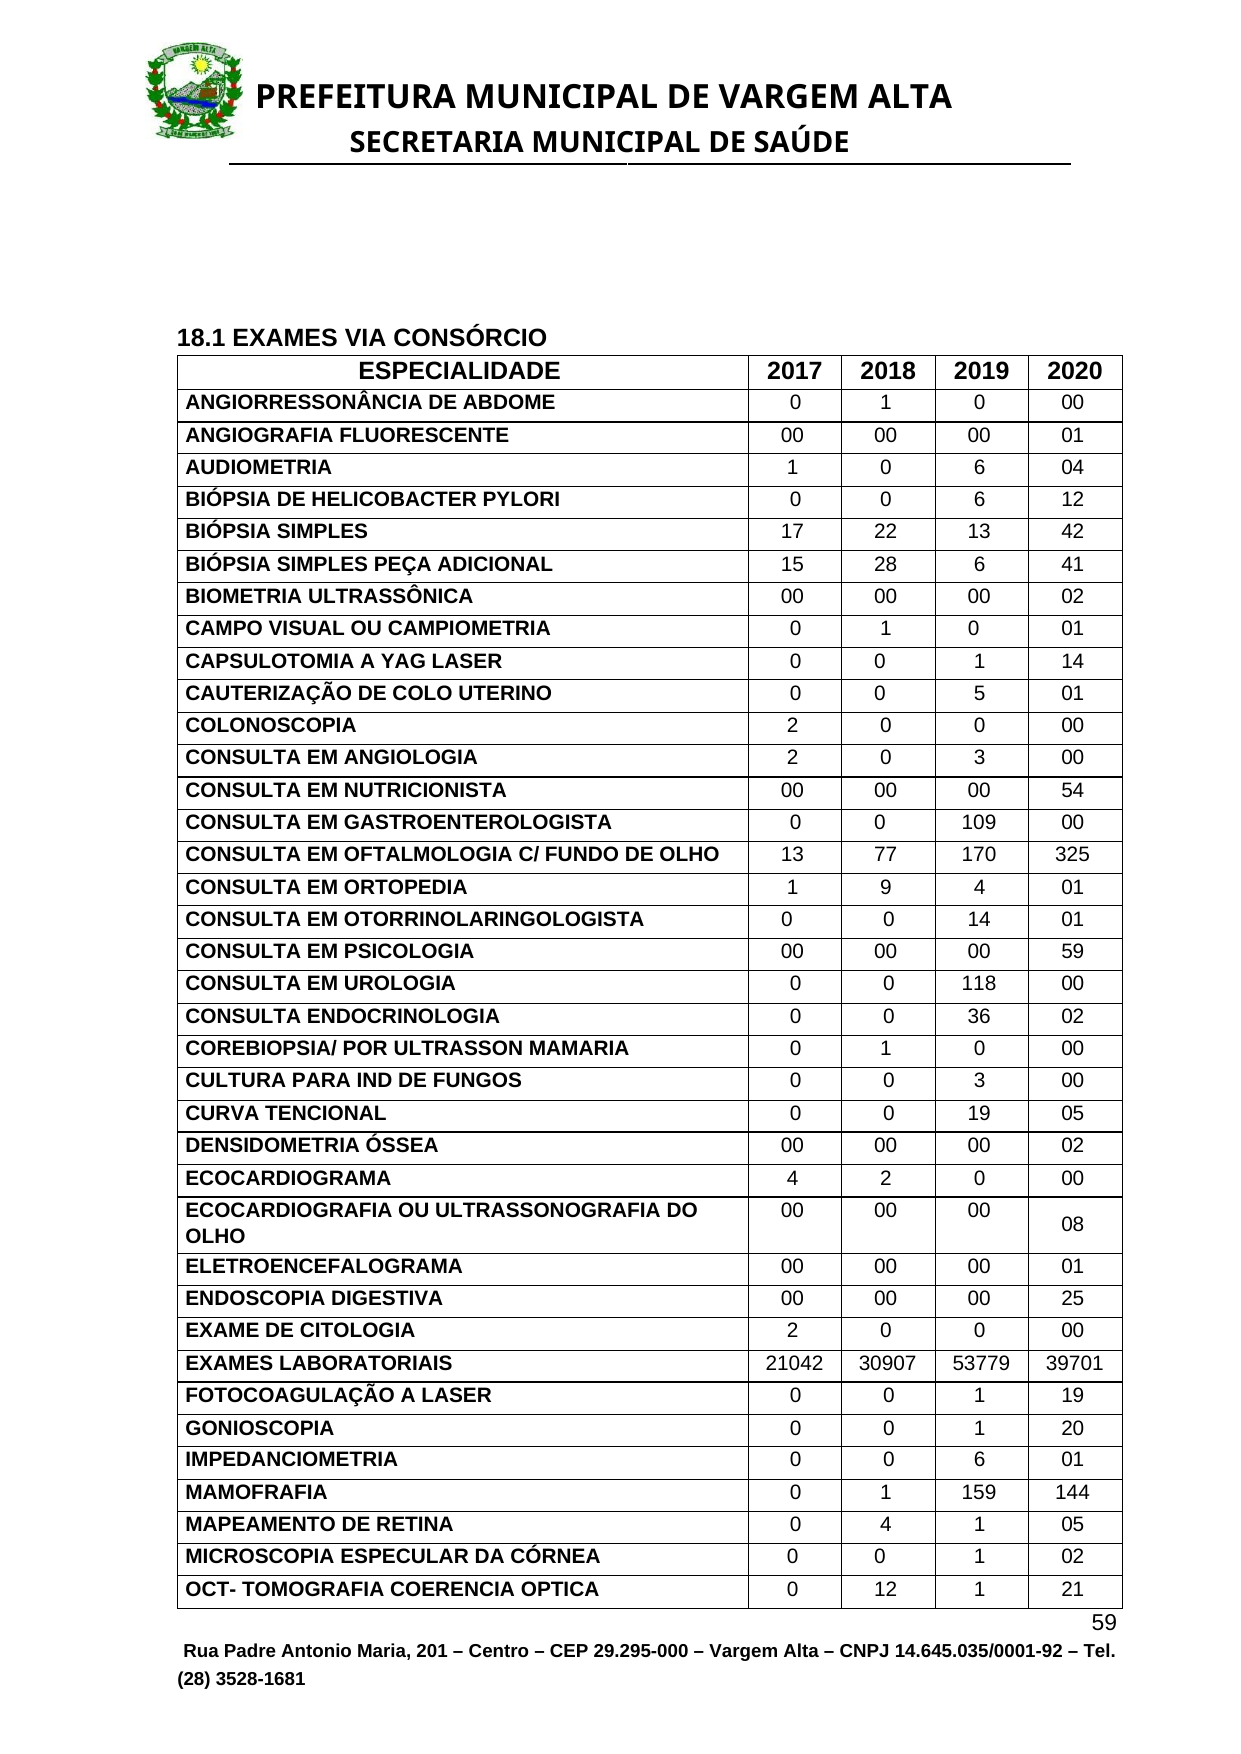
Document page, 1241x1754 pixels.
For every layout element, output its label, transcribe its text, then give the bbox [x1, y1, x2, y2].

table_cell 00 [749, 583, 841, 615]
table_cell 4 [749, 1165, 841, 1196]
subtitle 18.1 EXAMES VIA CONSÓRCIO [177, 323, 1130, 352]
table_cell 01 [1029, 616, 1122, 647]
table_cell 00 [1029, 745, 1122, 776]
table_cell 0 [842, 648, 935, 679]
table_cell CONSULTA EM OFTALMOLOGIA C/ FUNDO DE OLHO [178, 842, 748, 873]
table_cell ENDOSCOPIA DIGESTIVA [178, 1286, 748, 1317]
table_cell 0 [842, 1383, 935, 1414]
table_cell 05 [1029, 1512, 1122, 1543]
table_cell 00 [749, 1254, 841, 1284]
table_cell COREBIOPSIA/ POR ULTRASSON MAMARIA [178, 1036, 748, 1067]
table_cell 00 [749, 778, 841, 809]
table_cell GONIOSCOPIA [178, 1415, 748, 1446]
table_cell 14 [1029, 648, 1122, 679]
table_cell 22 [842, 519, 935, 550]
table_cell 0 [936, 1318, 1028, 1349]
table_cell 21042 [749, 1351, 841, 1381]
table_cell EXAME DE CITOLOGIA [178, 1318, 748, 1349]
table_cell 0 [749, 1415, 841, 1446]
table_cell 01 [1029, 1254, 1122, 1284]
table_cell 00 [1029, 971, 1122, 1002]
table_cell EXAMES LABORATORIAIS [178, 1351, 748, 1381]
table_cell CAUTERIZAÇÃO DE COLO UTERINO [178, 680, 748, 712]
table_cell 00 [842, 1198, 935, 1252]
table_cell 0 [749, 1576, 841, 1607]
table_cell 39701 [1029, 1351, 1122, 1381]
table_cell 00 [1029, 1318, 1122, 1349]
table_cell 0 [749, 1383, 841, 1414]
table_cell 144 [1029, 1480, 1122, 1511]
table_cell 00 [842, 1254, 935, 1284]
table_cell 08 [1029, 1198, 1122, 1252]
table_cell 00 [842, 583, 935, 615]
table_cell 00 [842, 939, 935, 970]
table_cell 02 [1029, 1544, 1122, 1575]
table_cell 13 [749, 842, 841, 873]
table_cell 19 [936, 1101, 1028, 1131]
table_cell 0 [842, 1544, 935, 1575]
table_cell 59 [1029, 939, 1122, 970]
table_cell 0 [842, 906, 935, 938]
table_cell 5 [936, 680, 1028, 712]
table_cell BIÓPSIA SIMPLES PEÇA ADICIONAL [178, 551, 748, 582]
table_cell 14 [936, 906, 1028, 938]
table_cell CONSULTA EM ANGIOLOGIA [178, 745, 748, 776]
table_cell ECOCARDIOGRAFIA OU ULTRASSONOGRAFIA DO OLHO [178, 1198, 748, 1252]
table_cell 1 [936, 1415, 1028, 1446]
table_cell 17 [749, 519, 841, 550]
table_cell 0 [842, 971, 935, 1002]
table_cell 15 [749, 551, 841, 582]
table_cell 0 [842, 487, 935, 518]
table_cell ELETROENCEFALOGRAMA [178, 1254, 748, 1284]
table_cell 05 [1029, 1101, 1122, 1131]
table_cell 9 [842, 874, 935, 905]
table_cell 1 [936, 1512, 1028, 1543]
table_cell 3 [936, 1068, 1028, 1099]
table_cell 19 [1029, 1383, 1122, 1414]
table_cell 0 [842, 810, 935, 841]
table_cell 0 [842, 745, 935, 776]
table_cell 01 [1029, 906, 1122, 938]
table_cell 00 [749, 1198, 841, 1252]
table_cell 0 [749, 810, 841, 841]
table_cell 00 [1029, 1036, 1122, 1067]
table_cell AUDIOMETRIA [178, 454, 748, 486]
table_cell 0 [749, 1068, 841, 1099]
table_cell 00 [749, 939, 841, 970]
table_cell 00 [936, 1254, 1028, 1284]
table_cell 1 [749, 874, 841, 905]
table_cell 0 [749, 1004, 841, 1035]
table_cell CAMPO VISUAL OU CAMPIOMETRIA [178, 616, 748, 647]
table_cell 0 [936, 713, 1028, 744]
table_cell 00 [936, 1286, 1028, 1317]
table_cell 0 [842, 1415, 935, 1446]
table_cell 25 [1029, 1286, 1122, 1317]
table_cell 0 [842, 1447, 935, 1478]
table_cell CURVA TENCIONAL [178, 1101, 748, 1131]
table_cell BIÓPSIA SIMPLES [178, 519, 748, 550]
table_cell 00 [749, 1286, 841, 1317]
table_cell 77 [842, 842, 935, 873]
table_cell 1 [749, 454, 841, 486]
table_cell 0 [749, 616, 841, 647]
table_cell 53779 [936, 1351, 1028, 1381]
table_cell 00 [1029, 1165, 1122, 1196]
table_cell 28 [842, 551, 935, 582]
table_cell DENSIDOMETRIA ÓSSEA [178, 1133, 748, 1164]
table_cell MICROSCOPIA ESPECULAR DA CÓRNEA [178, 1544, 748, 1575]
table_cell 170 [936, 842, 1028, 873]
table_cell BIOMETRIA ULTRASSÔNICA [178, 583, 748, 615]
table_cell 0 [936, 1165, 1028, 1196]
table_header 2020 [1029, 356, 1122, 389]
table_cell CULTURA PARA IND DE FUNGOS [178, 1068, 748, 1099]
table_cell 6 [936, 1447, 1028, 1478]
table_cell 00 [936, 583, 1028, 615]
table_cell 0 [749, 1480, 841, 1511]
table_cell 01 [1029, 1447, 1122, 1478]
table_cell ECOCARDIOGRAMA [178, 1165, 748, 1196]
table_cell 0 [842, 1318, 935, 1349]
table_cell 54 [1029, 778, 1122, 809]
table_cell CONSULTA EM GASTROENTEROLOGISTA [178, 810, 748, 841]
table_cell 1 [842, 616, 935, 647]
table_cell 00 [936, 939, 1028, 970]
table_cell 00 [749, 423, 841, 453]
table_cell 1 [842, 1036, 935, 1067]
table_cell 2 [749, 713, 841, 744]
table_cell MAPEAMENTO DE RETINA [178, 1512, 748, 1543]
table_cell 00 [749, 1133, 841, 1164]
table_header 2018 [842, 356, 935, 389]
table_cell 00 [936, 778, 1028, 809]
table_cell 00 [936, 423, 1028, 453]
table_cell OCT- TOMOGRAFIA COERENCIA OPTICA [178, 1576, 748, 1607]
table_header 2017 [749, 356, 841, 389]
table_cell 0 [842, 1004, 935, 1035]
table_cell CONSULTA EM OTORRINOLARINGOLOGISTA [178, 906, 748, 938]
table_cell 2 [749, 745, 841, 776]
table_cell 2 [842, 1165, 935, 1196]
table_cell 0 [749, 1512, 841, 1543]
table_cell 2 [749, 1318, 841, 1349]
table_cell 0 [749, 648, 841, 679]
table_cell CONSULTA EM PSICOLOGIA [178, 939, 748, 970]
table_cell 325 [1029, 842, 1122, 873]
table_cell 1 [936, 1576, 1028, 1607]
table_cell 0 [842, 454, 935, 486]
table_cell ANGIOGRAFIA FLUORESCENTE [178, 423, 748, 453]
table_cell COLONOSCOPIA [178, 713, 748, 744]
table_cell 0 [749, 680, 841, 712]
table_cell 00 [936, 1198, 1028, 1252]
table_cell 0 [749, 487, 841, 518]
table_cell MAMOFRAFIA [178, 1480, 748, 1511]
table_cell CAPSULOTOMIA A YAG LASER [178, 648, 748, 679]
table_cell 21 [1029, 1576, 1122, 1607]
table_cell 12 [1029, 487, 1122, 518]
table_cell 1 [936, 1383, 1028, 1414]
table_cell 1 [936, 648, 1028, 679]
table_cell 0 [749, 1544, 841, 1575]
table_cell BIÓPSIA DE HELICOBACTER PYLORI [178, 487, 748, 518]
table_cell 0 [749, 971, 841, 1002]
table_cell FOTOCOAGULAÇÃO A LASER [178, 1383, 748, 1414]
table_cell CONSULTA EM NUTRICIONISTA [178, 778, 748, 809]
table_cell 00 [1029, 1068, 1122, 1099]
table_cell 12 [842, 1576, 935, 1607]
table_cell 00 [842, 1133, 935, 1164]
table_header ESPECIALIDADE [178, 356, 748, 389]
table_cell 6 [936, 454, 1028, 486]
table_cell IMPEDANCIOMETRIA [178, 1447, 748, 1478]
table_cell 00 [842, 778, 935, 809]
table_cell 159 [936, 1480, 1028, 1511]
table_cell 00 [842, 423, 935, 453]
table_cell CONSULTA EM ORTOPEDIA [178, 874, 748, 905]
table_cell 42 [1029, 519, 1122, 550]
table_cell 00 [1029, 713, 1122, 744]
table_cell 41 [1029, 551, 1122, 582]
table_cell 3 [936, 745, 1028, 776]
table_cell 00 [936, 1133, 1028, 1164]
table_cell 02 [1029, 1133, 1122, 1164]
table_cell 13 [936, 519, 1028, 550]
table_cell 0 [936, 390, 1028, 421]
table_cell 00 [842, 1286, 935, 1317]
table_cell 6 [936, 551, 1028, 582]
table_cell 20 [1029, 1415, 1122, 1446]
table_cell 0 [842, 680, 935, 712]
table_cell 6 [936, 487, 1028, 518]
table_cell 0 [749, 1036, 841, 1067]
table_cell 4 [842, 1512, 935, 1543]
table_header 2019 [936, 356, 1028, 389]
table_cell CONSULTA EM UROLOGIA [178, 971, 748, 1002]
table_cell 01 [1029, 423, 1122, 453]
table_cell 00 [1029, 390, 1122, 421]
table_cell 118 [936, 971, 1028, 1002]
table_cell 01 [1029, 680, 1122, 712]
table_cell 02 [1029, 1004, 1122, 1035]
table_cell 00 [1029, 810, 1122, 841]
table_cell 0 [749, 1447, 841, 1478]
table_cell 01 [1029, 874, 1122, 905]
table_cell 0 [749, 1101, 841, 1131]
table_cell 02 [1029, 583, 1122, 615]
table_cell 0 [749, 906, 841, 938]
table_cell 36 [936, 1004, 1028, 1035]
table_cell 1 [842, 1480, 935, 1511]
table_cell 0 [842, 713, 935, 744]
table_cell 1 [842, 390, 935, 421]
table_cell 0 [842, 1101, 935, 1131]
table_cell 30907 [842, 1351, 935, 1381]
table_cell 0 [842, 1068, 935, 1099]
table_cell 109 [936, 810, 1028, 841]
table_cell 1 [936, 1544, 1028, 1575]
table_cell 04 [1029, 454, 1122, 486]
table_cell 0 [936, 1036, 1028, 1067]
table_cell 0 [749, 390, 841, 421]
table_cell CONSULTA ENDOCRINOLOGIA [178, 1004, 748, 1035]
table_cell 0 [936, 616, 1028, 647]
table_cell 4 [936, 874, 1028, 905]
table_cell ANGIORRESSONÂNCIA DE ABDOME [178, 390, 748, 421]
